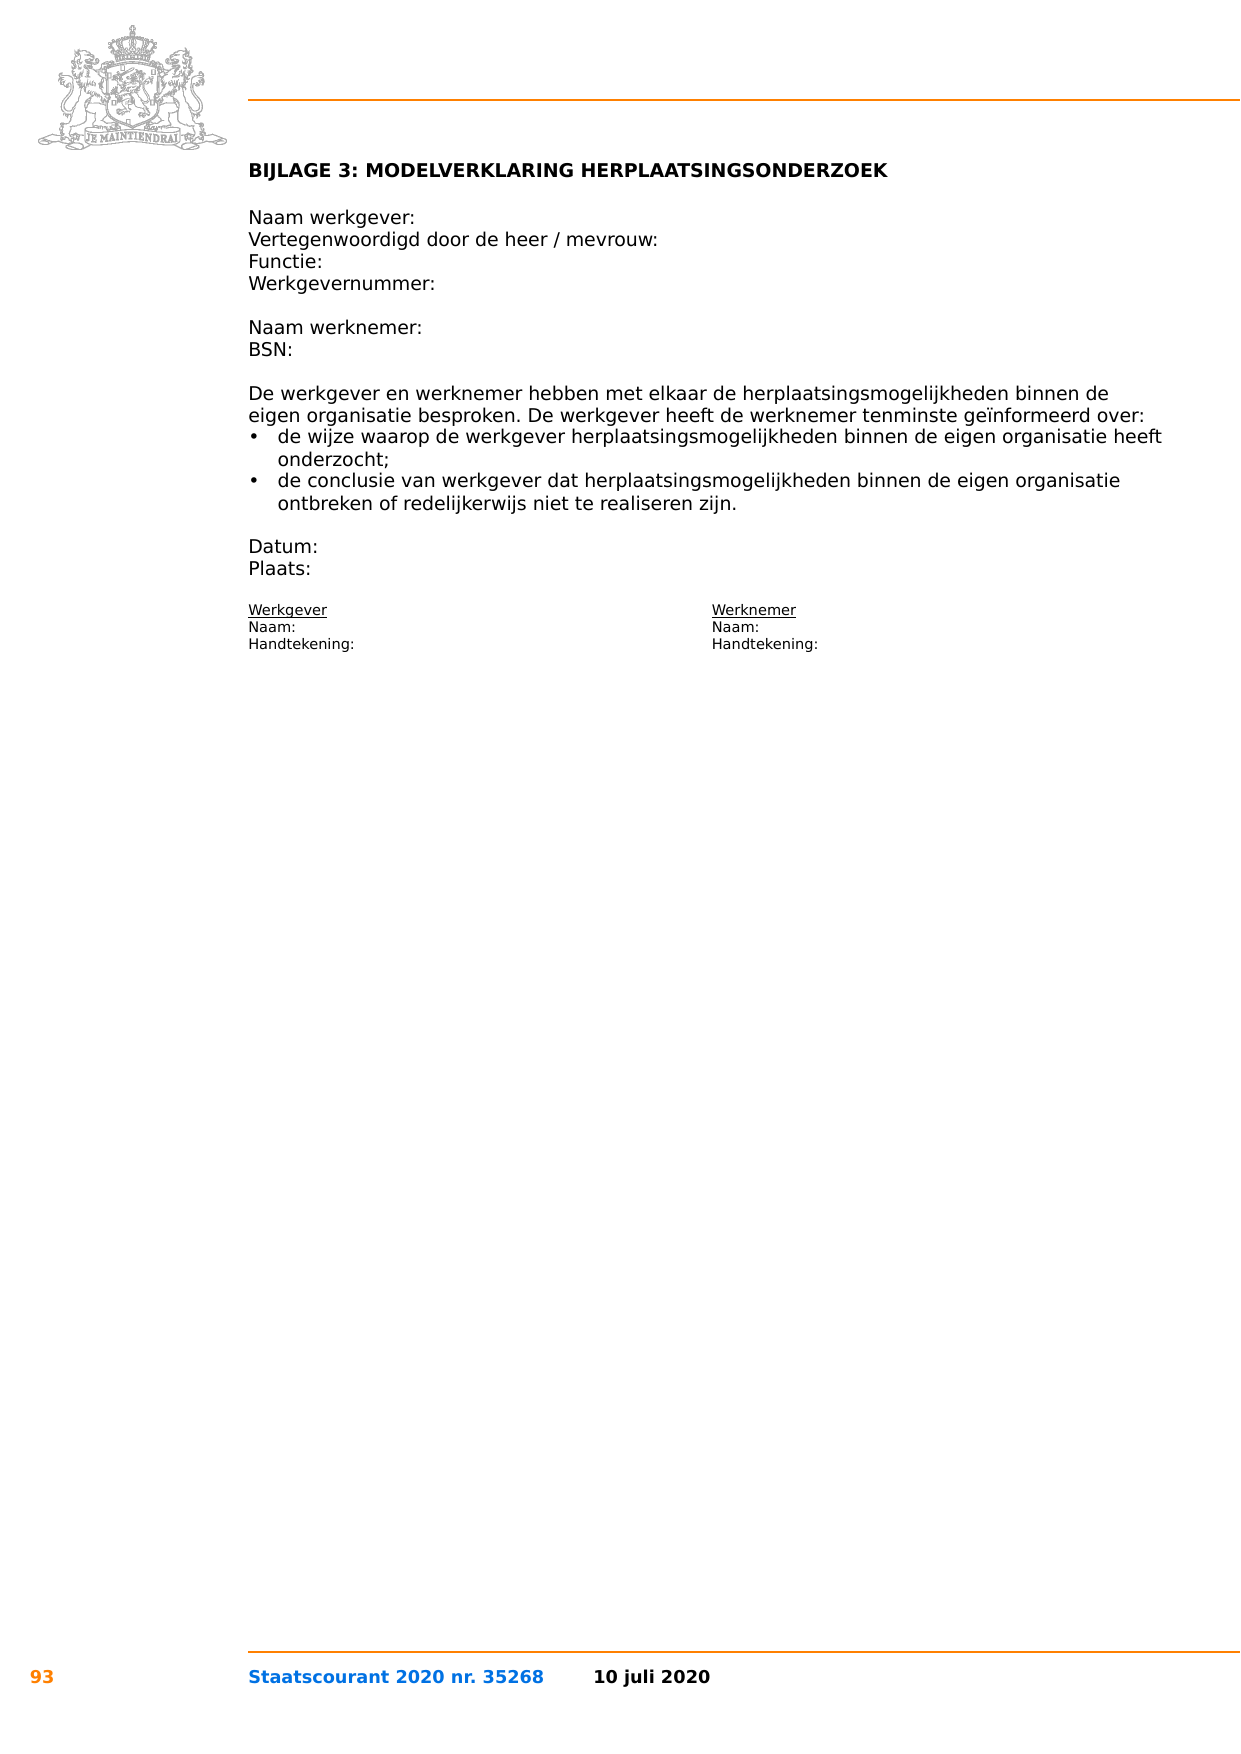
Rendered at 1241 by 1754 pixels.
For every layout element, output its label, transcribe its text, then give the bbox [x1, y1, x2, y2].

text Plaats: [248, 558, 1163, 580]
table_header Werkgever [248, 602, 706, 619]
text • de wijze waarop de werkgever herplaatsingsmogelijkheden binnen de eigen organisatie heeft onderzocht; [248, 426, 1163, 470]
text Functie: [248, 251, 1163, 273]
table_header Werknemer [706, 602, 1163, 619]
text BSN: [248, 339, 1163, 361]
text Werkgevernummer: [248, 273, 1163, 295]
text Datum: [248, 536, 1163, 558]
text Vertegenwoordigd door de heer / mevrouw: [248, 229, 1163, 251]
table_cell Naam: [248, 619, 706, 636]
text • de conclusie van werkgever dat herplaatsingsmogelijkheden binnen de eigen organisatie ontbreken of redelijkerwijs niet te realiseren zijn. [248, 470, 1163, 514]
table_cell Naam: [706, 619, 1163, 636]
table_cell Handtekening: [706, 636, 1163, 653]
subtitle BIJLAGE 3: MODELVERKLARING HERPLAATSINGSONDERZOEK [248, 160, 1163, 182]
table_cell Handtekening: [248, 636, 706, 653]
text De werkgever en werknemer hebben met elkaar de herplaatsingsmogelijkheden binnen de eigen organisatie besproken. De werkgever heeft de werknemer tenminste geïnformeerd over: [248, 382, 1163, 426]
picture [38, 25, 227, 150]
text Naam werknemer: [248, 317, 1163, 339]
text Naam werkgever: [248, 207, 1163, 229]
